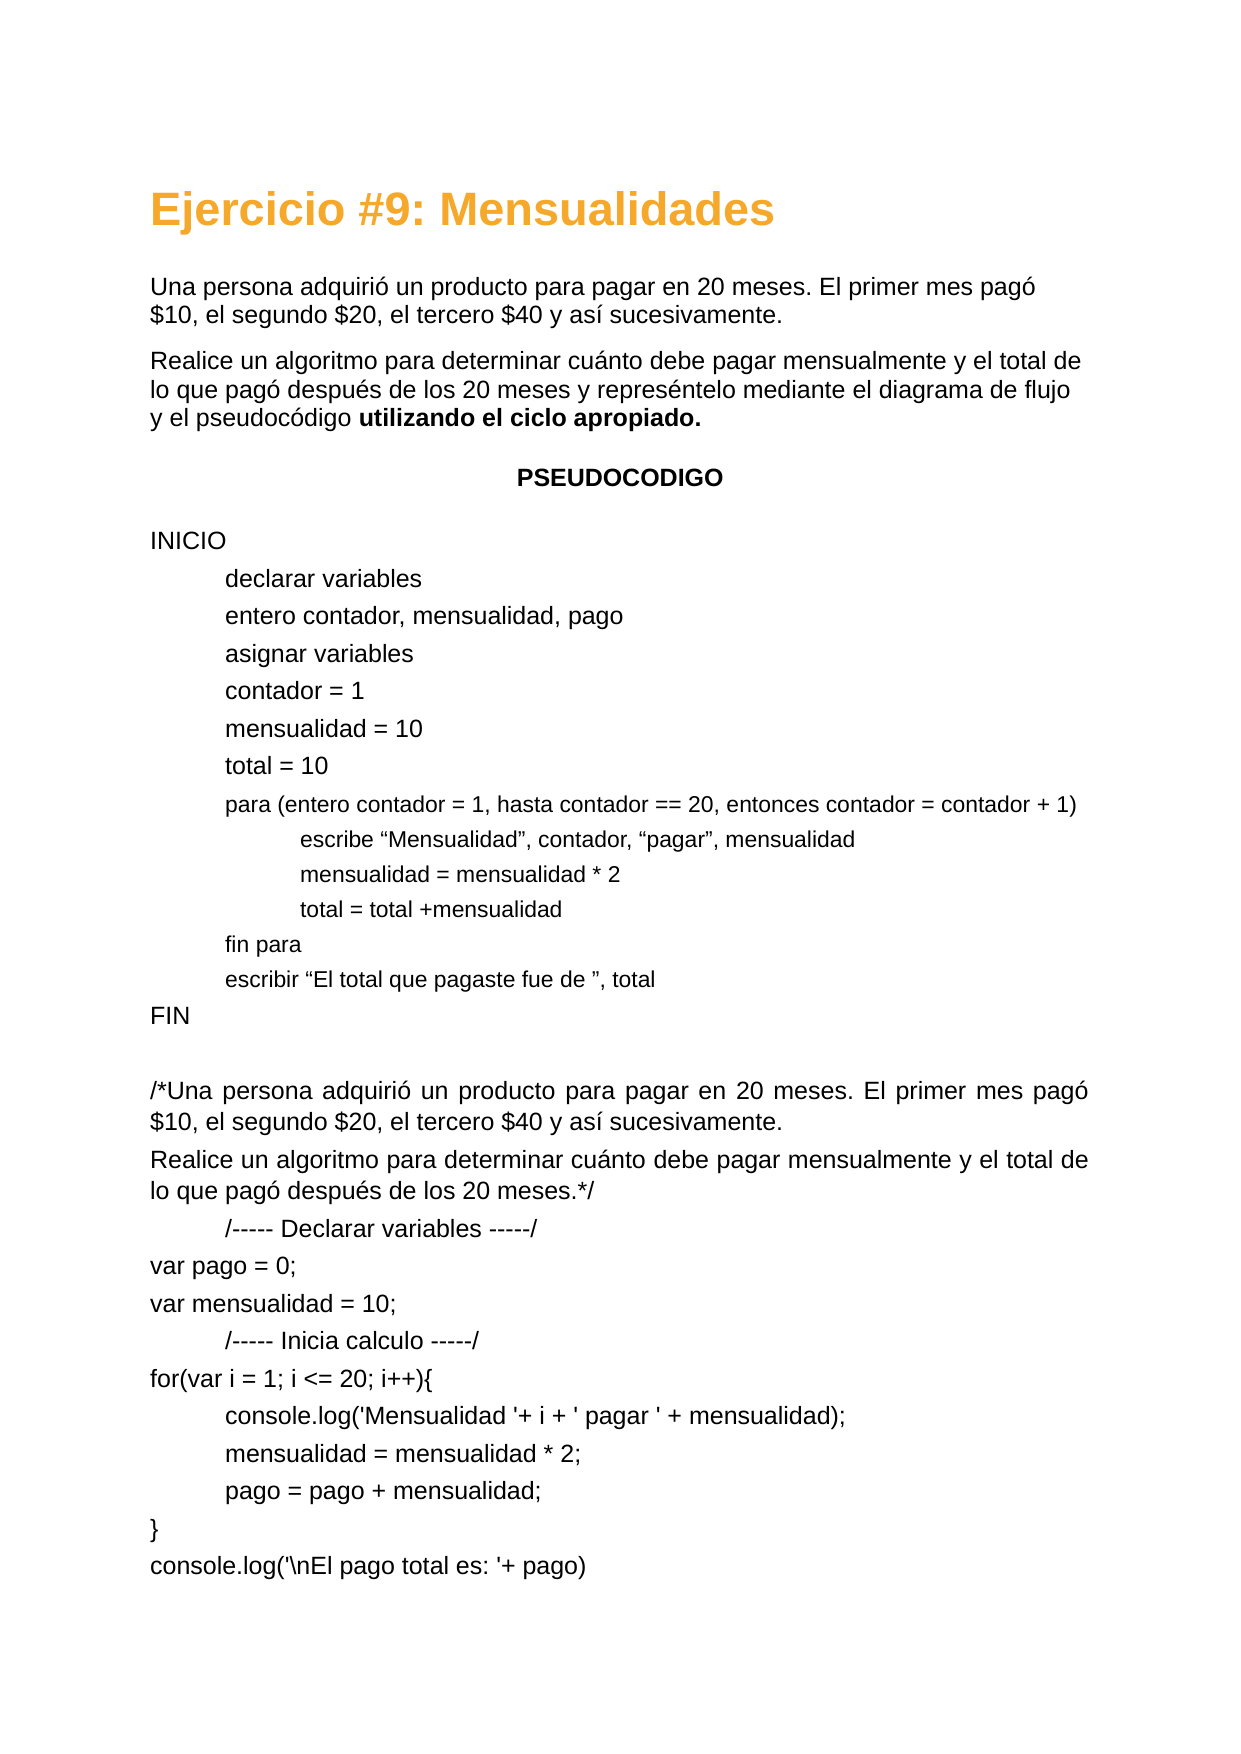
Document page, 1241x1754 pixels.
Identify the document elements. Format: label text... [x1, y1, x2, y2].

text for(var i = 1; i <= 20; i++){ [150, 1364, 1090, 1393]
text asignar variables [150, 639, 1090, 667]
subtitle Ejercicio #9: Mensualidades [150, 181, 1090, 235]
text FIN [150, 1001, 1090, 1029]
text Realice un algoritmo para determinar cuánto debe pagar mensualmente y el total de lo que pagó después de los 20 meses y represéntelo mediante el diagrama de flujo y el pseudocódigo utilizando el ciclo apropiado. [150, 346, 1090, 432]
subtitle PSEUDOCODIGO [150, 463, 1090, 492]
text console.log('Mensualidad '+ i + ' pagar ' + mensualidad); [150, 1401, 1090, 1430]
text console.log('\nEl pago total es: '+ pago) [150, 1551, 1090, 1580]
text contador = 1 [150, 676, 1090, 705]
text pago = pago + mensualidad; [150, 1476, 1090, 1505]
text Realice un algoritmo para determinar cuánto debe pagar mensualmente y el total de lo que pagó después de los 20 meses.*/ [150, 1145, 1090, 1205]
text fin para [150, 931, 1090, 957]
text /----- Inicia calculo -----/ [150, 1326, 1090, 1355]
text declarar variables [150, 564, 1090, 592]
text total = 10 [150, 751, 1090, 780]
text escribe “Mensualidad”, contador, “pagar”, mensualidad [150, 826, 1090, 853]
text /----- Declarar variables -----/ [150, 1214, 1090, 1243]
text INICIO [150, 526, 1090, 555]
text mensualidad = mensualidad * 2; [150, 1439, 1090, 1468]
text var pago = 0; [150, 1251, 1090, 1280]
text entero contador, mensualidad, pago [150, 601, 1090, 630]
text escribir “El total que pagaste fue de ”, total [150, 966, 1090, 992]
text mensualidad = 10 [150, 714, 1090, 742]
text total = total +mensualidad [150, 896, 1090, 922]
text } [150, 1514, 1090, 1543]
text mensualidad = mensualidad * 2 [150, 861, 1090, 887]
text para (entero contador = 1, hasta contador == 20, entonces contador = contador + 1) [150, 789, 1090, 817]
text Una persona adquirió un producto para pagar en 20 meses. El primer mes pagó $10, el segundo $20, el tercero $40 y así sucesivamente. [150, 272, 1090, 329]
text /*Una persona adquirió un producto para pagar en 20 meses. El primer mes pagó $10, el segundo $20, el tercero $40 y así sucesivamente. [150, 1076, 1090, 1136]
text var mensualidad = 10; [150, 1289, 1090, 1318]
